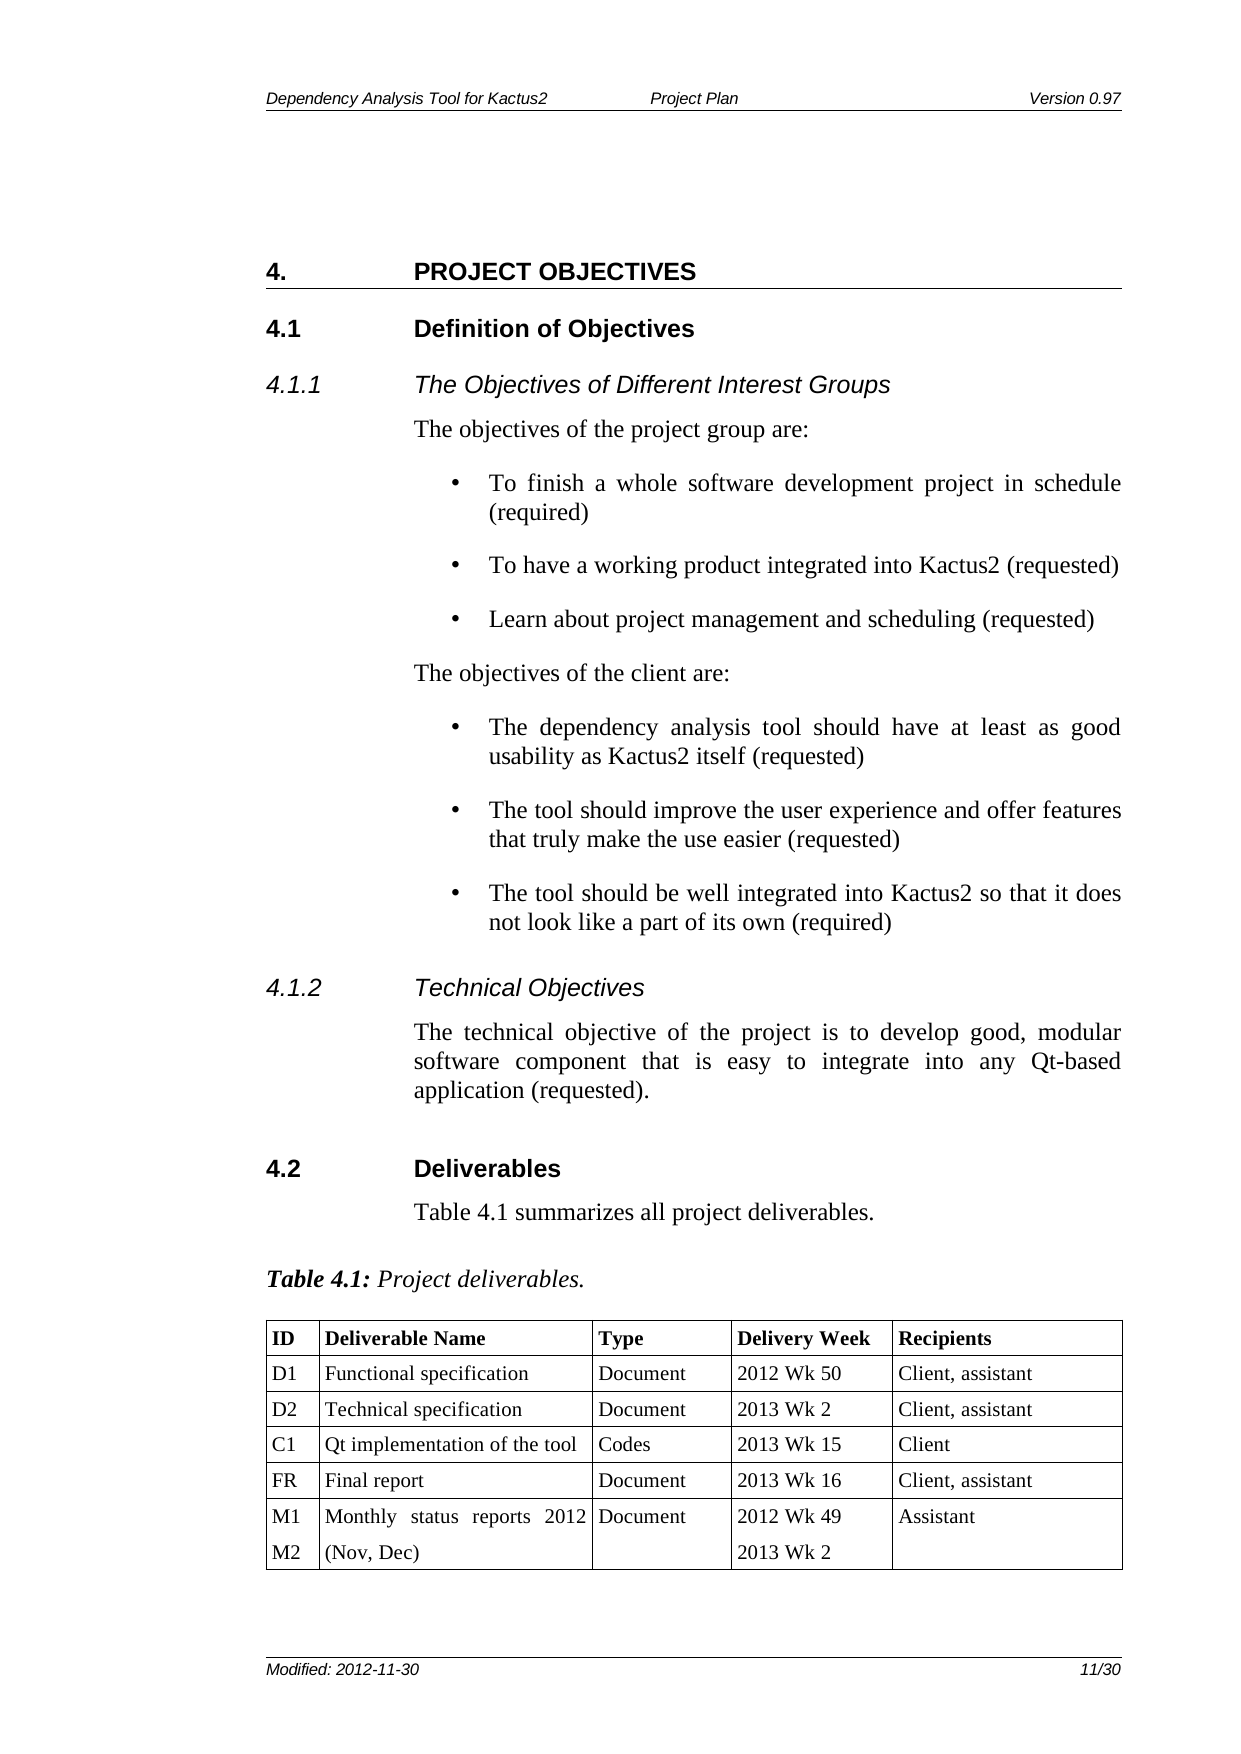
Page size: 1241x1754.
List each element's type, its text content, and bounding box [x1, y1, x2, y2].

table_header Deliverable Name [320, 1321, 592, 1355]
table_cell D1 [267, 1356, 319, 1391]
table_cell 2013 Wk 2 [732, 1392, 892, 1426]
text The technical objective of the project is to develop good, modular software component that is easy to integrate into any Qt-based application (requested). [413, 1017, 1122, 1104]
table_cell Client, assistant [893, 1392, 1122, 1426]
subtitle Project Objectives [266, 257, 1122, 288]
table_cell Codes [593, 1427, 731, 1462]
list The tool should be well integrated into Kactus2 so that it does not look like a part of its own (required) [451, 878, 1122, 936]
table_cell Assistant [893, 1499, 1122, 1569]
subtitle Deliverables [266, 1154, 1122, 1183]
table_header Recipients [893, 1321, 1122, 1355]
subtitle Technical Objectives [266, 973, 1122, 1002]
table_cell Technical specification [320, 1392, 592, 1426]
table_cell Client, assistant [893, 1463, 1122, 1498]
table_cell Document [593, 1392, 731, 1426]
table_cell Monthly status reports 2012 (Nov, Dec) [320, 1499, 592, 1569]
table_header ID [267, 1321, 319, 1355]
list The tool should improve the user experience and offer features that truly make the use easier (requested) [451, 795, 1122, 853]
table_cell 2012 Wk 50 [732, 1356, 892, 1391]
subtitle The Objectives of Different Interest Groups [266, 370, 1122, 399]
table_cell Document [593, 1356, 731, 1391]
table_cell 2013 Wk 15 [732, 1427, 892, 1462]
table_cell 2013 Wk 16 [732, 1463, 892, 1498]
table_cell Functional specification [320, 1356, 592, 1391]
text Table 4.1: Project deliverables. [266, 1263, 1122, 1293]
table_cell FR [267, 1463, 319, 1498]
table_cell Document [593, 1463, 731, 1498]
table_header Delivery Week [732, 1321, 892, 1355]
table_cell 2012 Wk 49 2013 Wk 2 [732, 1499, 892, 1569]
list To finish a whole software development project in schedule (required) [451, 467, 1122, 526]
table_cell Client, assistant [893, 1356, 1122, 1391]
table_cell Document [593, 1499, 731, 1569]
table_cell Client [893, 1427, 1122, 1462]
text Table 4.1 summarizes all project deliverables. [413, 1197, 1122, 1226]
text The objectives of the project group are: [413, 413, 1122, 443]
list To have a working product integrated into Kactus2 (requested) [451, 550, 1122, 579]
list The dependency analysis tool should have at least as good usability as Kactus2 itself (requested) [451, 712, 1122, 770]
subtitle Definition of Objectives [266, 314, 1122, 343]
table_cell C1 [267, 1427, 319, 1462]
table_cell Qt implementation of the tool [320, 1427, 592, 1462]
table_cell D2 [267, 1392, 319, 1426]
table_cell M1 M2 [267, 1499, 319, 1569]
table_cell Final report [320, 1463, 592, 1498]
table_header Type [593, 1321, 731, 1355]
text The objectives of the client are: [413, 658, 1122, 687]
list Learn about project management and scheduling (requested) [451, 604, 1122, 633]
